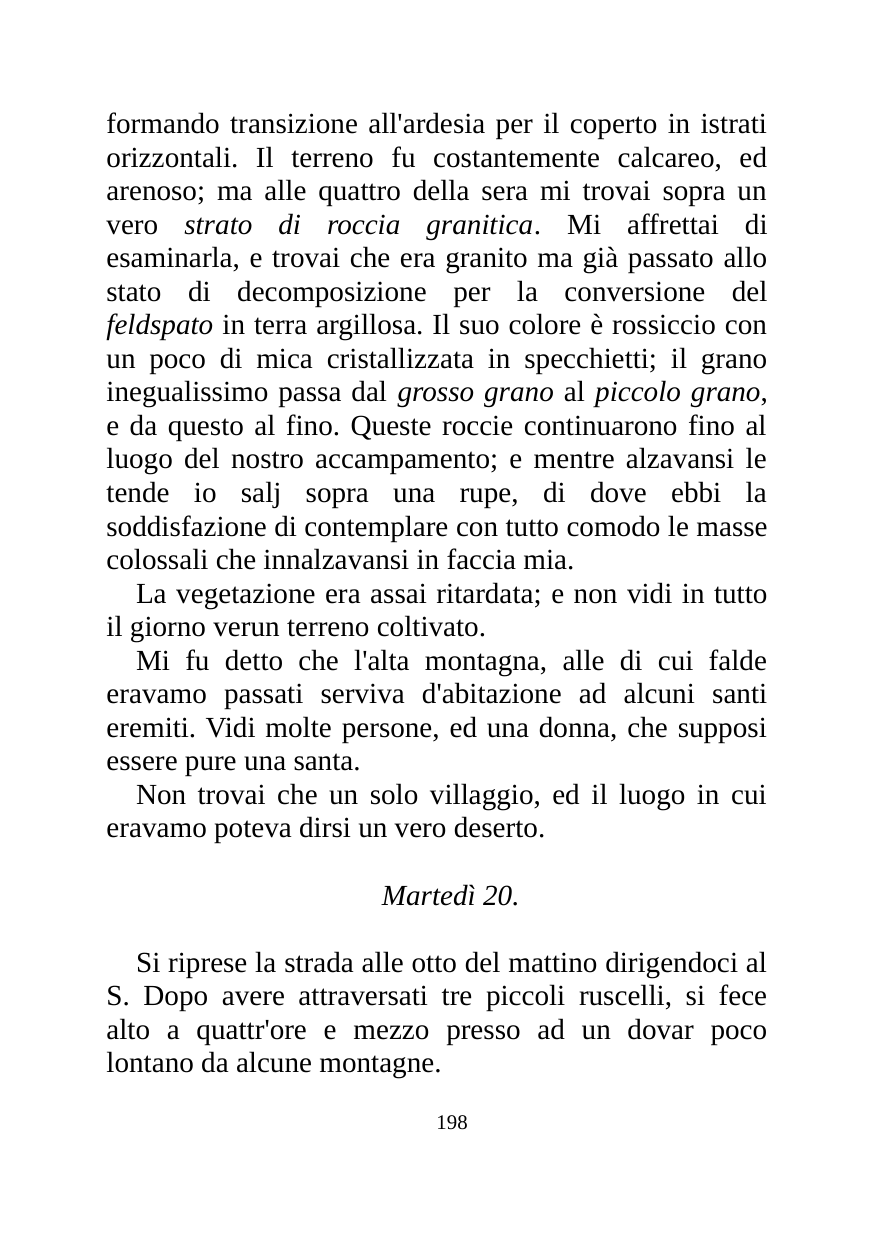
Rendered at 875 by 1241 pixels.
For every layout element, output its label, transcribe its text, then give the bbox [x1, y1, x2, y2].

text Non trovai che un solo villaggio, ed il luogo in cui eravamo poteva dirsi un vero deserto. [106, 777, 768, 844]
text Martedì 20. [106, 878, 768, 911]
text La vegetazione era assai ritardata; e non vidi in tutto il giorno verun terreno coltivato. [106, 576, 768, 643]
text formando transizione all'ardesia per il coperto in istrati orizzontali. Il terreno fu costantemente calcareo, ed arenoso; ma alle quattro della sera mi trovai sopra un vero strato di roccia granitica. Mi affrettai di esaminarla, e trovai che era granito ma già passato allo stato di decomposizione per la conversione del feldspato in terra argillosa. Il suo colore è rossiccio con un poco di mica cristallizzata in specchietti; il grano inegualissimo passa dal grosso grano al piccolo grano, e da questo al fino. Queste roccie continuarono fino al luogo del nostro accampamento; e mentre alzavansi le tende io salj sopra una rupe, di dove ebbi la soddisfazione di contemplare con tutto comodo le masse colossali che innalzavansi in faccia mia. [106, 106, 768, 576]
text Si riprese la strada alle otto del mattino dirigendoci al S. Dopo avere attraversati tre piccoli ruscelli, si fece alto a quattr'ore e mezzo presso ad un dovar poco lontano da alcune montagne. [106, 945, 768, 1079]
text Mi fu detto che l'alta montagna, alle di cui falde eravamo passati serviva d'abitazione ad alcuni santi eremiti. Vidi molte persone, ed una donna, che supposi essere pure una santa. [106, 643, 768, 777]
